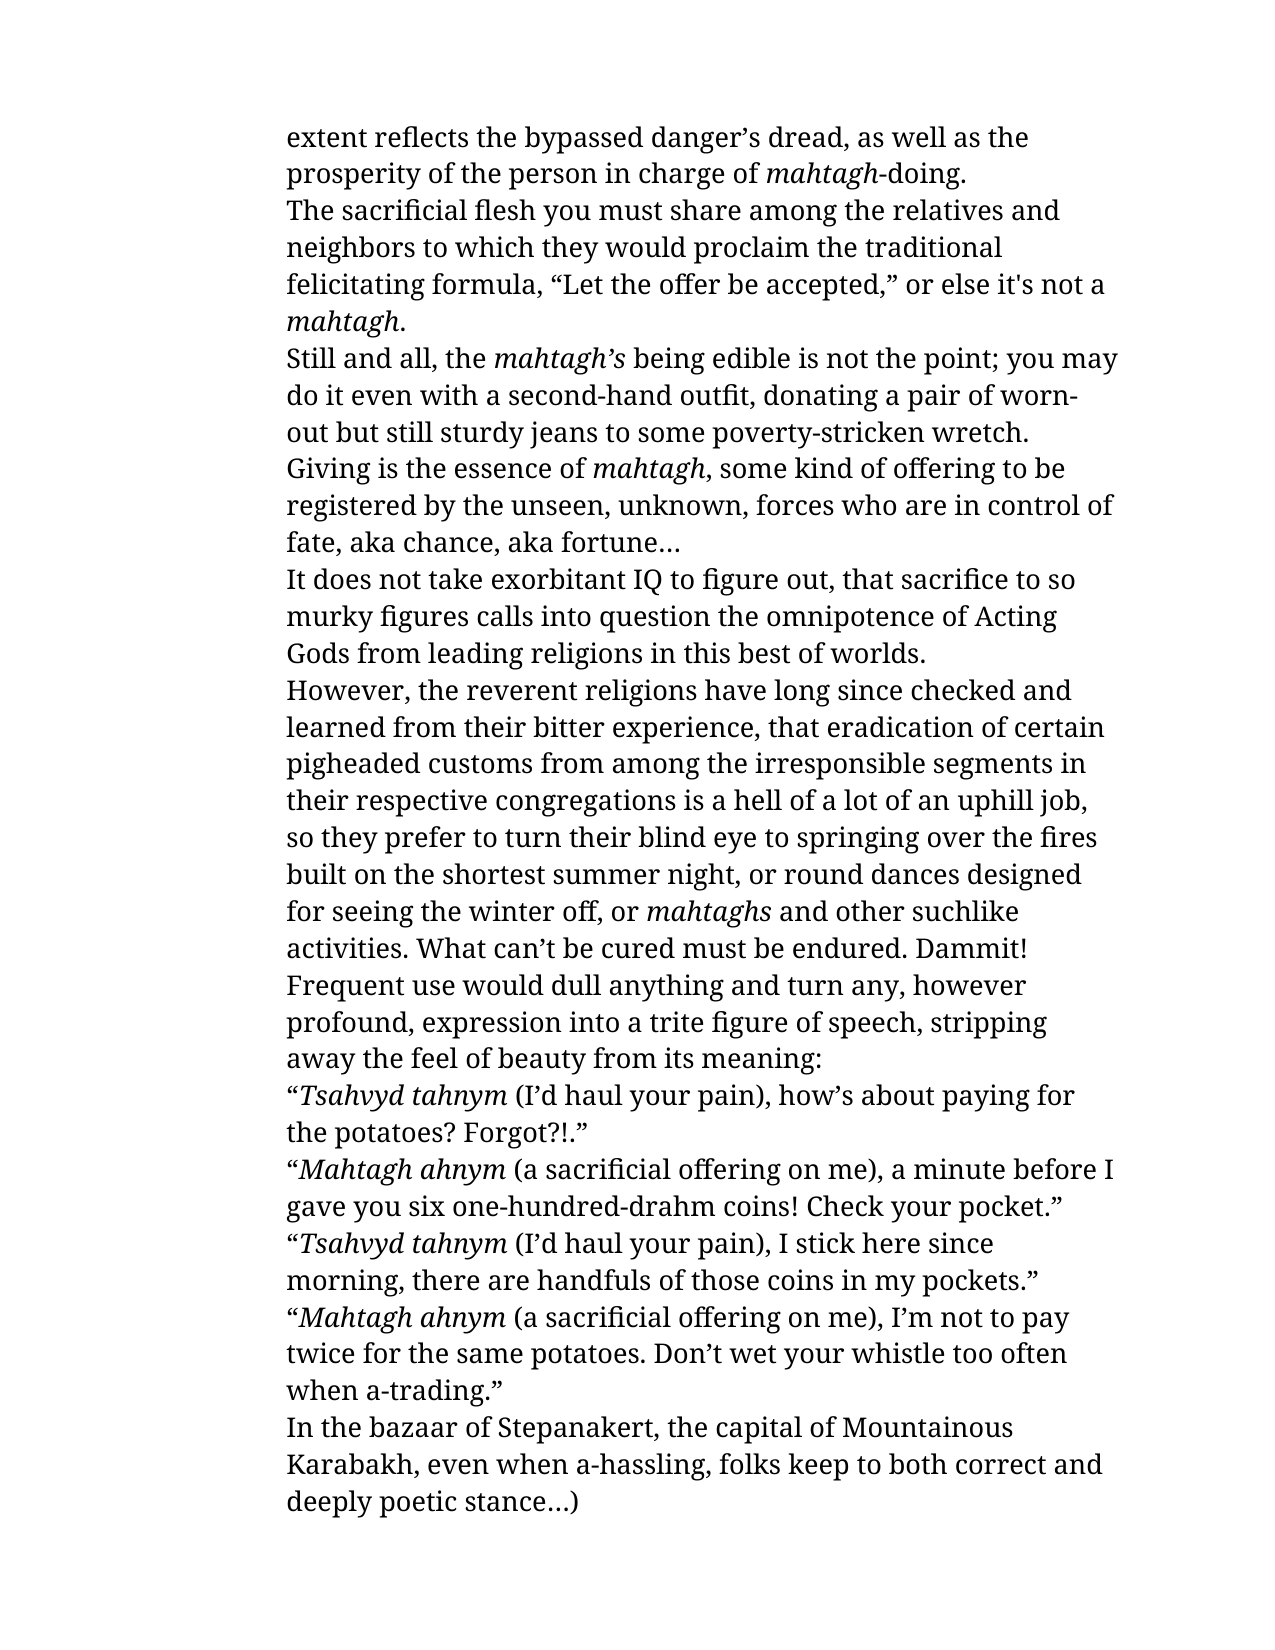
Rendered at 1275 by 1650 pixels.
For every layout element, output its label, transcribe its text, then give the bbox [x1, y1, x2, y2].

list Giving is the essence of mahtagh, some kind of offering to be registered by the unseen, unknown, forces who are in control of fate, aka chance, aka fortune… [286, 450, 1118, 561]
list Frequent use would dull anything and turn any, however profound, expression into a trite figure of speech, stripping away the feel of beauty from its meaning: [286, 966, 1118, 1077]
list “Mahtagh ahnym (a sacrificial offering on me), a minute before I gave you six one-hundred-drahm coins! Check your pocket.” [286, 1151, 1118, 1224]
list “Tsahvyd tahnym (I’d haul your pain), I stick here since morning, there are handfuls of those coins in my pockets.” [286, 1224, 1118, 1298]
list However, the reverent religions have long since checked and learned from their bitter experience, that eradication of certain pigheaded customs from among the irresponsible segments in their respective congregations is a hell of a lot of an uphill job, so they prefer to turn their blind eye to springing over the fires built on the shortest summer night, or round dances designed for seeing the winter off, or mahtaghs and other suchlike activities. What can’t be cured must be endured. Dammit! [286, 671, 1118, 966]
list The sacrificial flesh you must share among the relatives and neighbors to which they would proclaim the traditional felicitating formula, “Let the offer be accepted,” or else it's not a mahtagh. [286, 192, 1118, 339]
list “Tsahvyd tahnym (I’d haul your pain), how’s about paying for the potatoes? Forgot?!.” [286, 1077, 1118, 1151]
list “Mahtagh ahnym (a sacrificial offering on me), I’m not to pay twice for the same potatoes. Don’t wet your whistle too often when a-trading.” [286, 1298, 1118, 1409]
list It does not take exorbitant IQ to figure out, that sacrifice to so murky figures calls into question the omnipotence of Acting Gods from leading religions in this best of worlds. [286, 561, 1118, 671]
list In the bazaar of Stepanakert, the capital of Mountainous Karabakh, even when a-hassling, folks keep to both correct and deeply poetic stance…) [286, 1409, 1118, 1519]
list Still and all, the mahtagh’s being edible is not the point; you may do it even with a second-hand outfit, donating a pair of worn-out but still sturdy jeans to some poverty-stricken wretch. [286, 339, 1118, 450]
list extent reflects the bypassed danger’s dread, as well as the prosperity of the person in charge of mahtagh-doing. [286, 118, 1118, 192]
